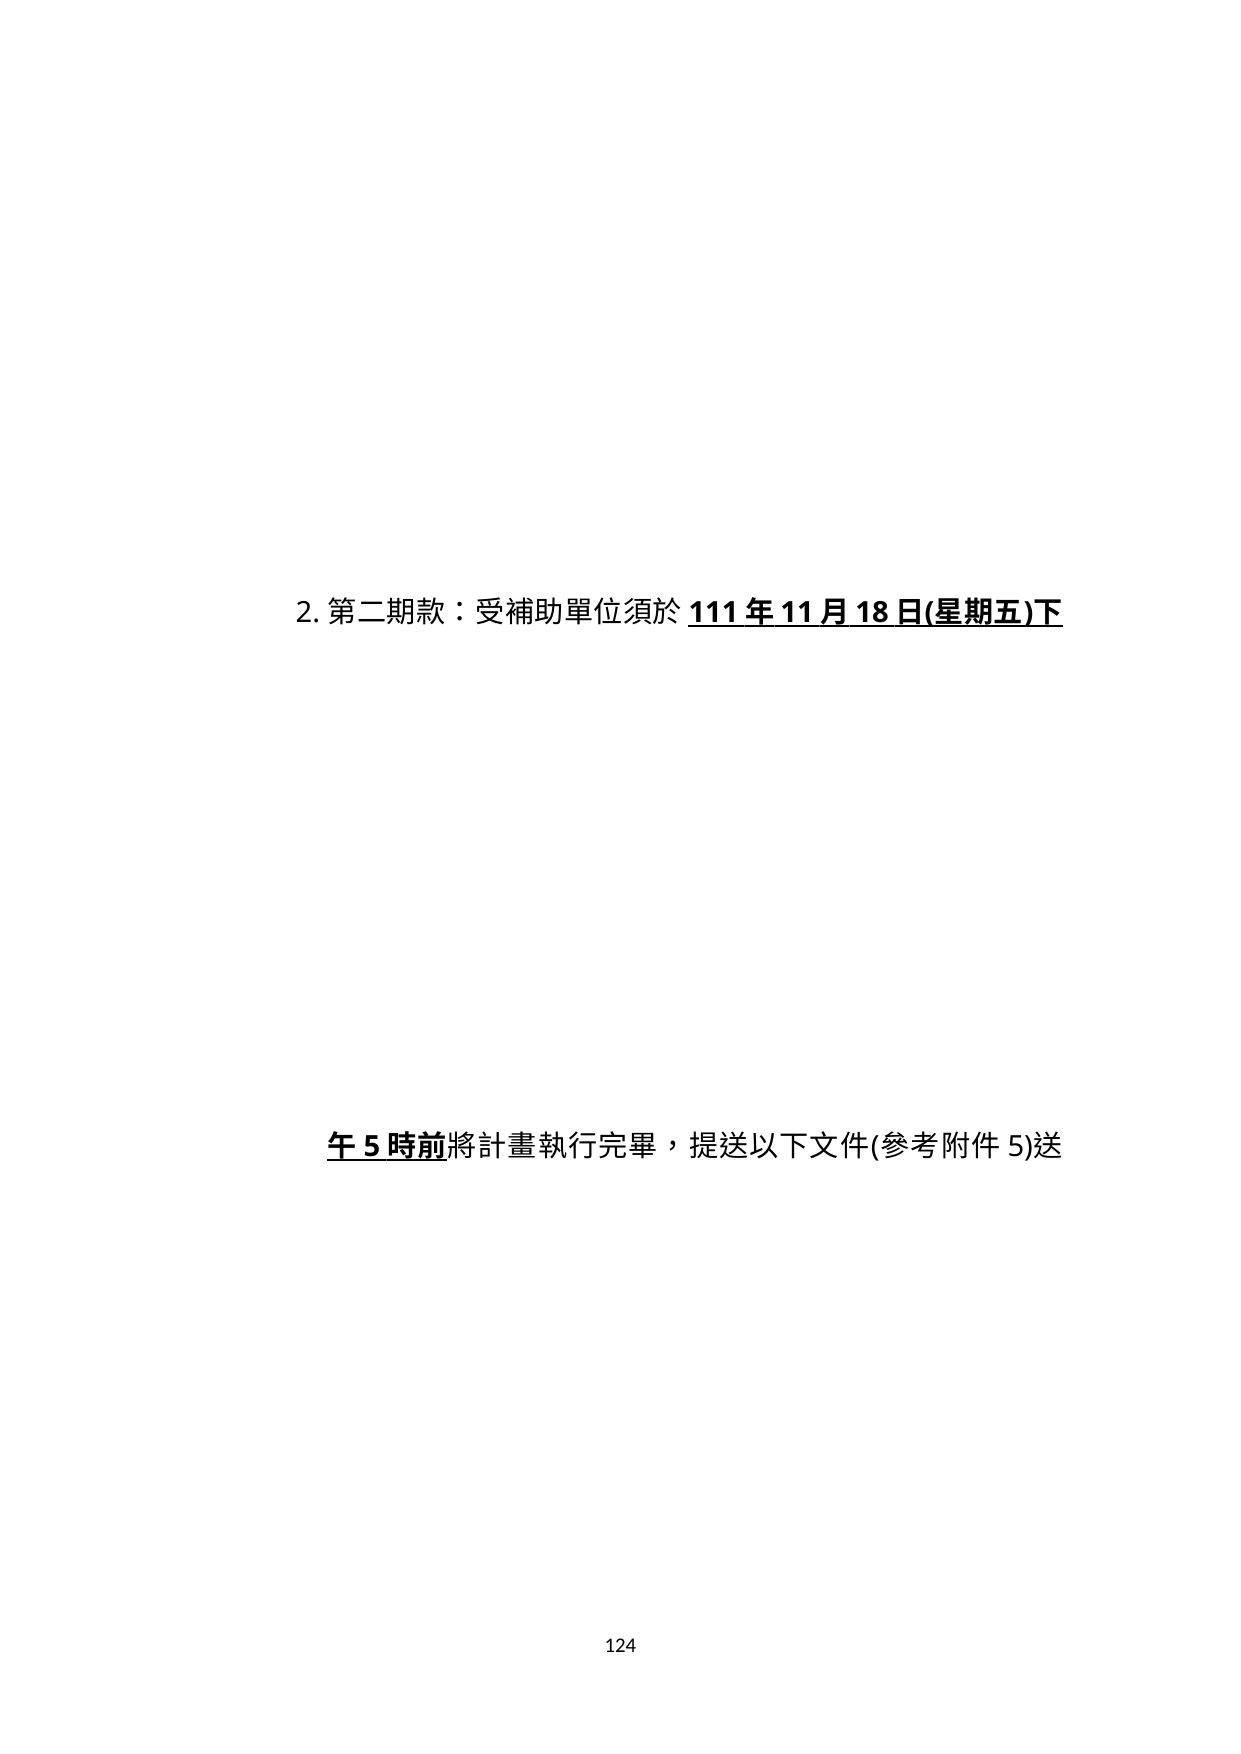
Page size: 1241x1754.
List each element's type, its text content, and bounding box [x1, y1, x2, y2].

list 第二期款：受補助單位須於111年11月18日(星期五)下午5時前將計畫執行完畢，提送以下文件(參考附件5)送 [295, 342, 1063, 1412]
